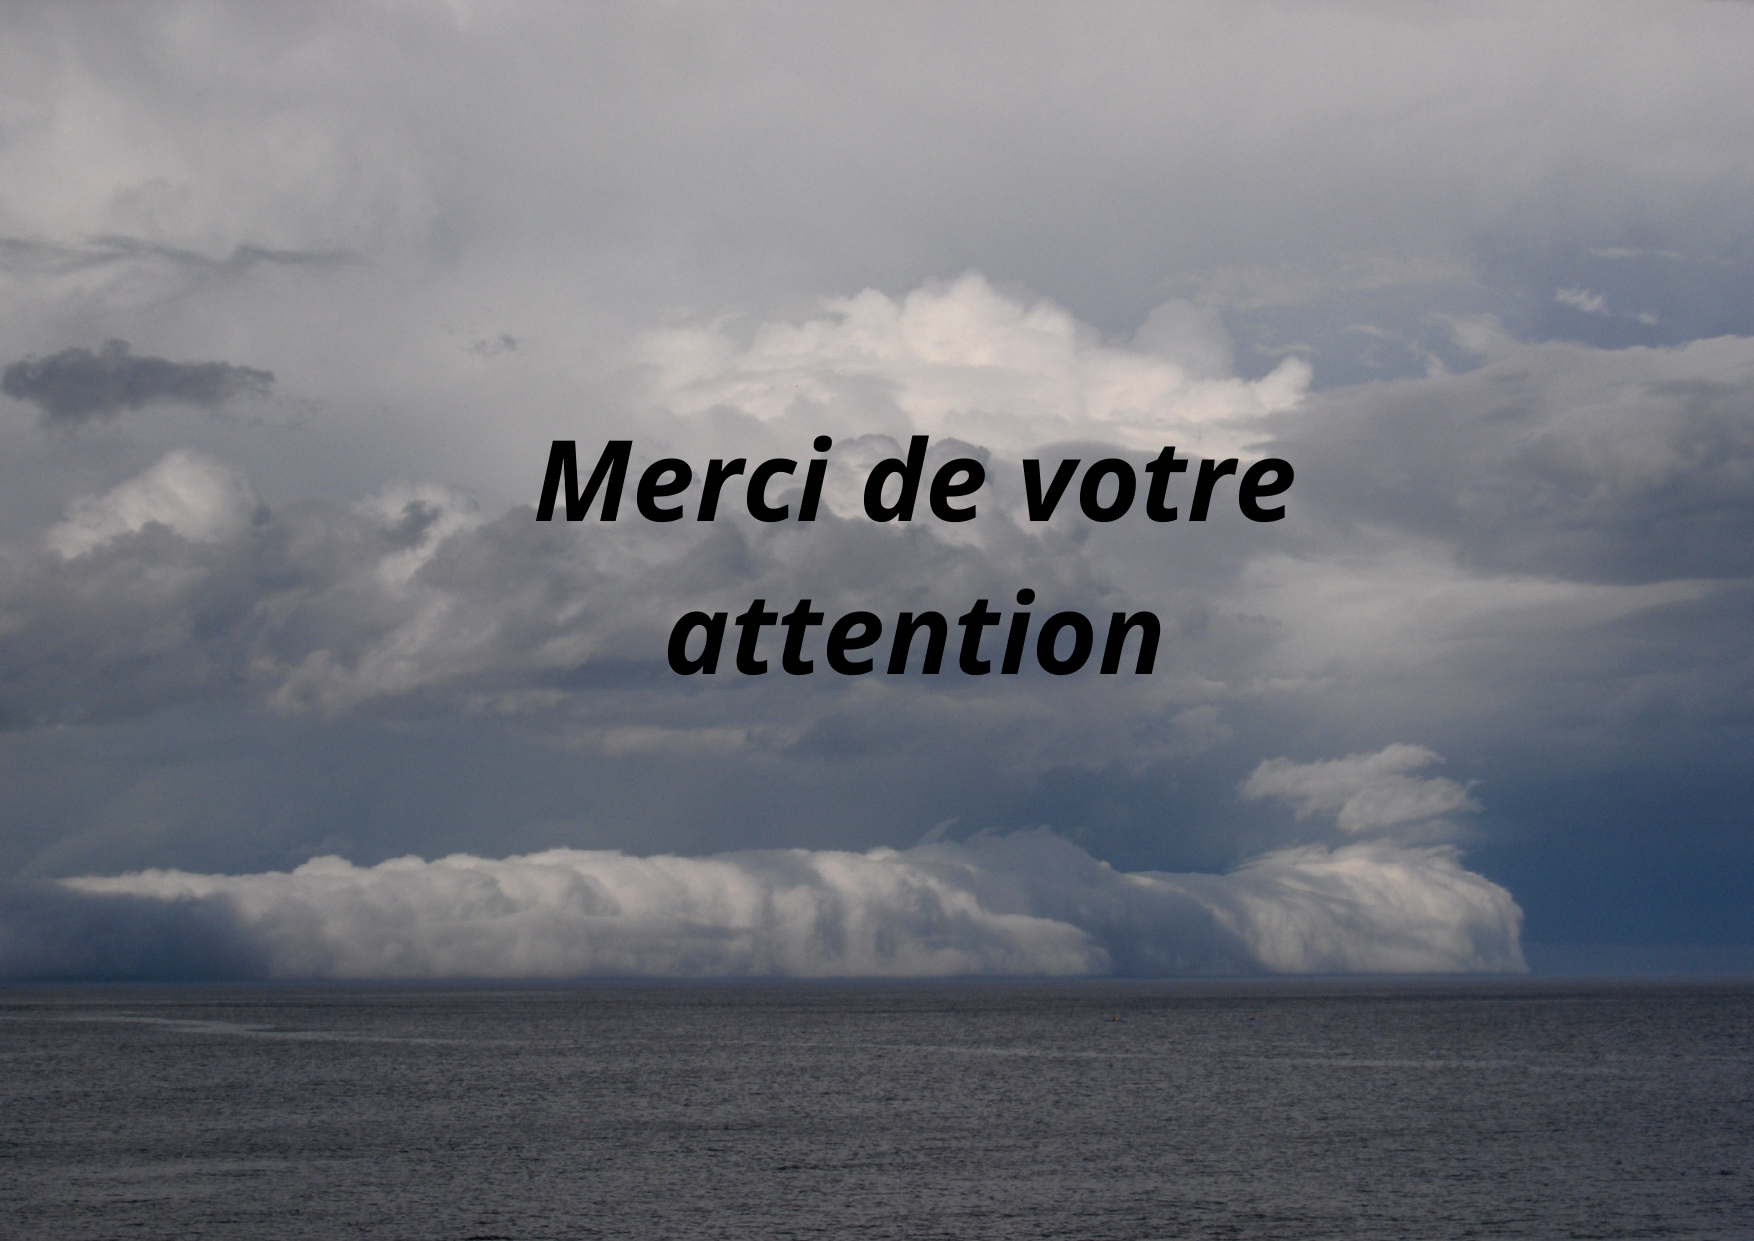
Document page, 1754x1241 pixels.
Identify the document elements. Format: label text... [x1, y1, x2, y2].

picture [0, 0, 1754, 1241]
text_box Merci de votre attention [482, 275, 1349, 834]
